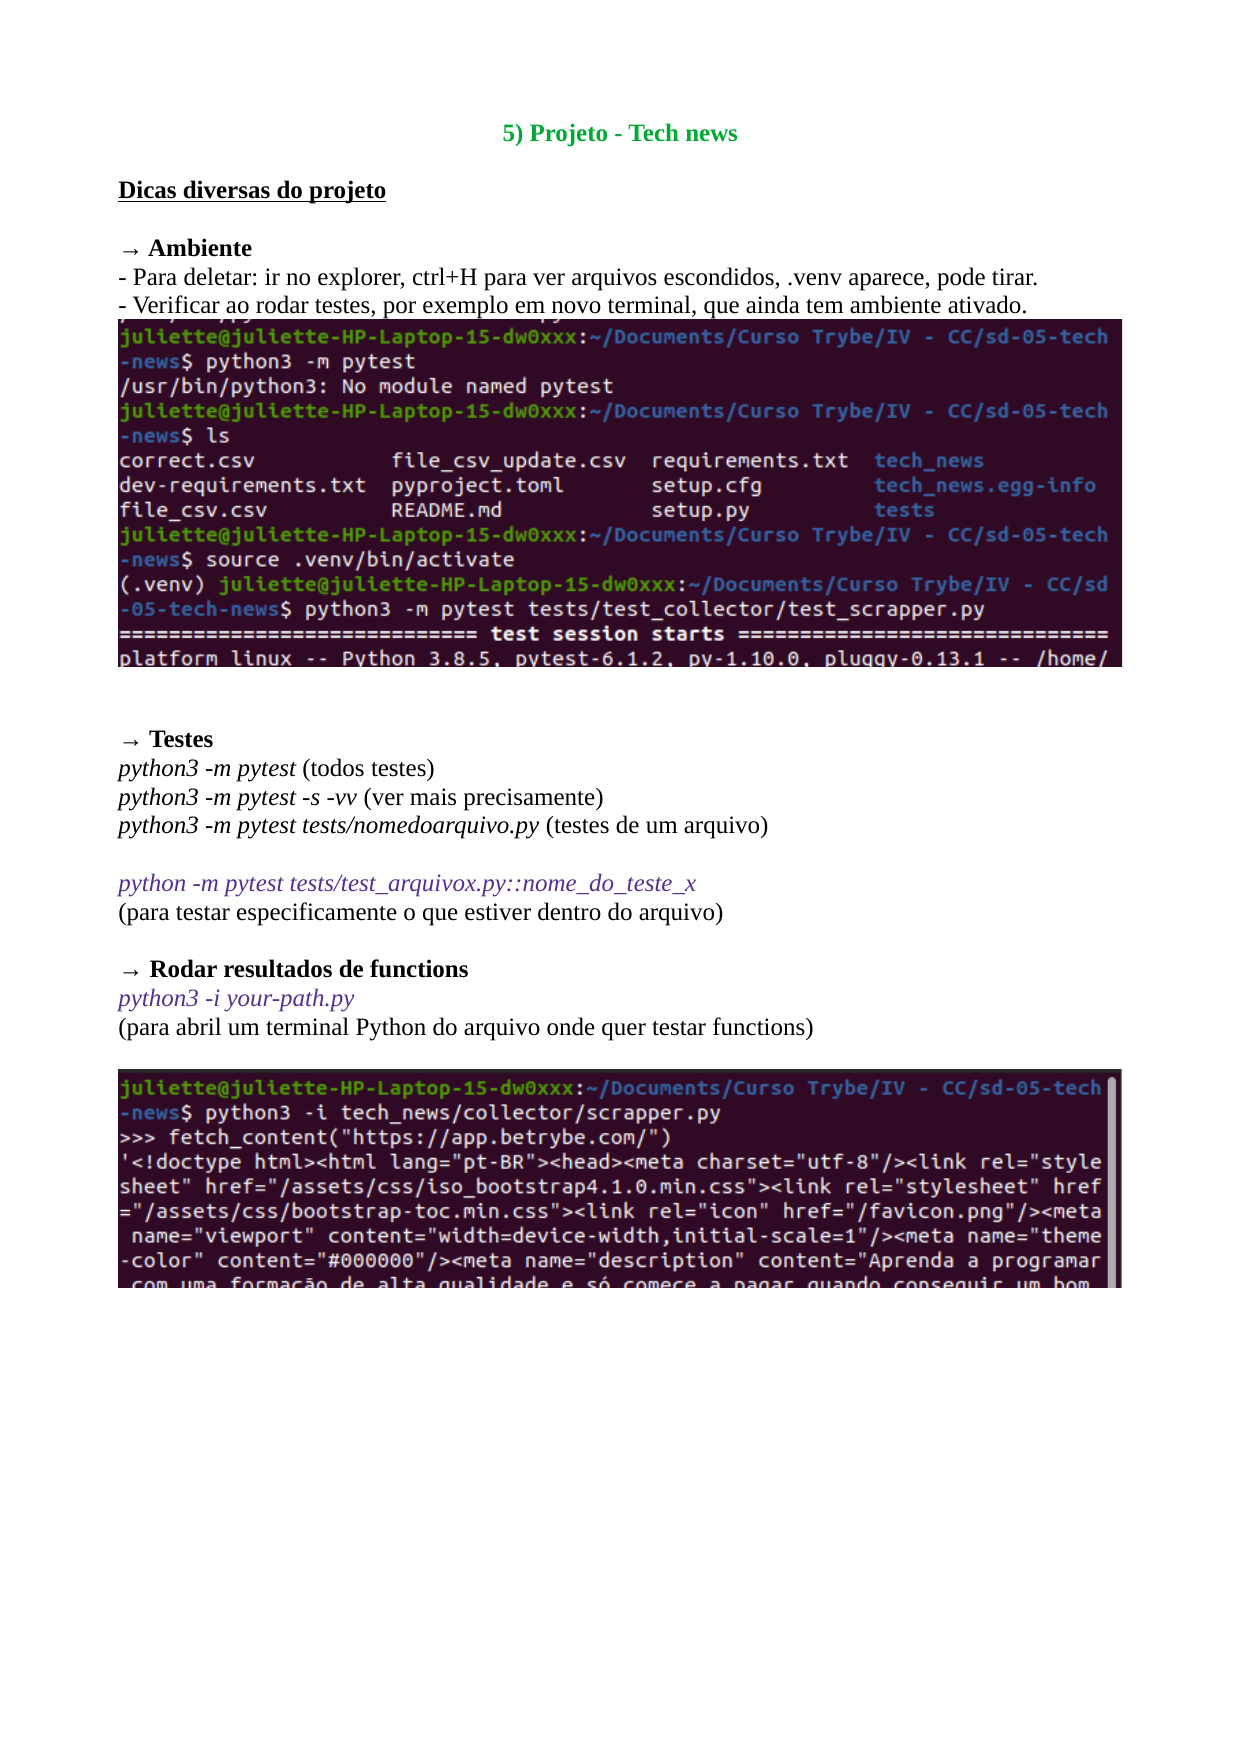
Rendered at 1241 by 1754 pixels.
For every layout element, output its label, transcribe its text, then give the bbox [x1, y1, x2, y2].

text - Verificar ao rodar testes, por exemplo em novo terminal, que ainda tem ambiente ativado. [118, 291, 1122, 319]
text python3 -m pytest tests/nomedoarquivo.py (testes de um arquivo) [118, 811, 1122, 839]
text (para abril um terminal Python do arquivo onde quer testar functions) [118, 1012, 1122, 1041]
text → Rodar resultados de functions [118, 954, 1122, 983]
text Dicas diversas do projeto [118, 176, 1122, 204]
text - Para deletar: ir no explorer, ctrl+H para ver arquivos escondidos, .venv aparece, pode tirar. [118, 262, 1122, 291]
text python -m pytest tests/test_arquivox.py::nome_do_teste_x [118, 868, 1122, 897]
text → Ambiente [118, 233, 1122, 262]
text python3 -m pytest (todos testes) [118, 753, 1122, 782]
text python3 -m pytest -s -vv (ver mais precisamente) [118, 782, 1122, 811]
text python3 -i your-path.py [118, 983, 1122, 1012]
text → Testes [118, 724, 1122, 753]
picture [118, 319, 1123, 667]
picture [118, 1069, 1123, 1288]
text (para testar especificamente o que estiver dentro do arquivo) [118, 897, 1122, 926]
text 5) Projeto - Tech news [118, 118, 1122, 147]
